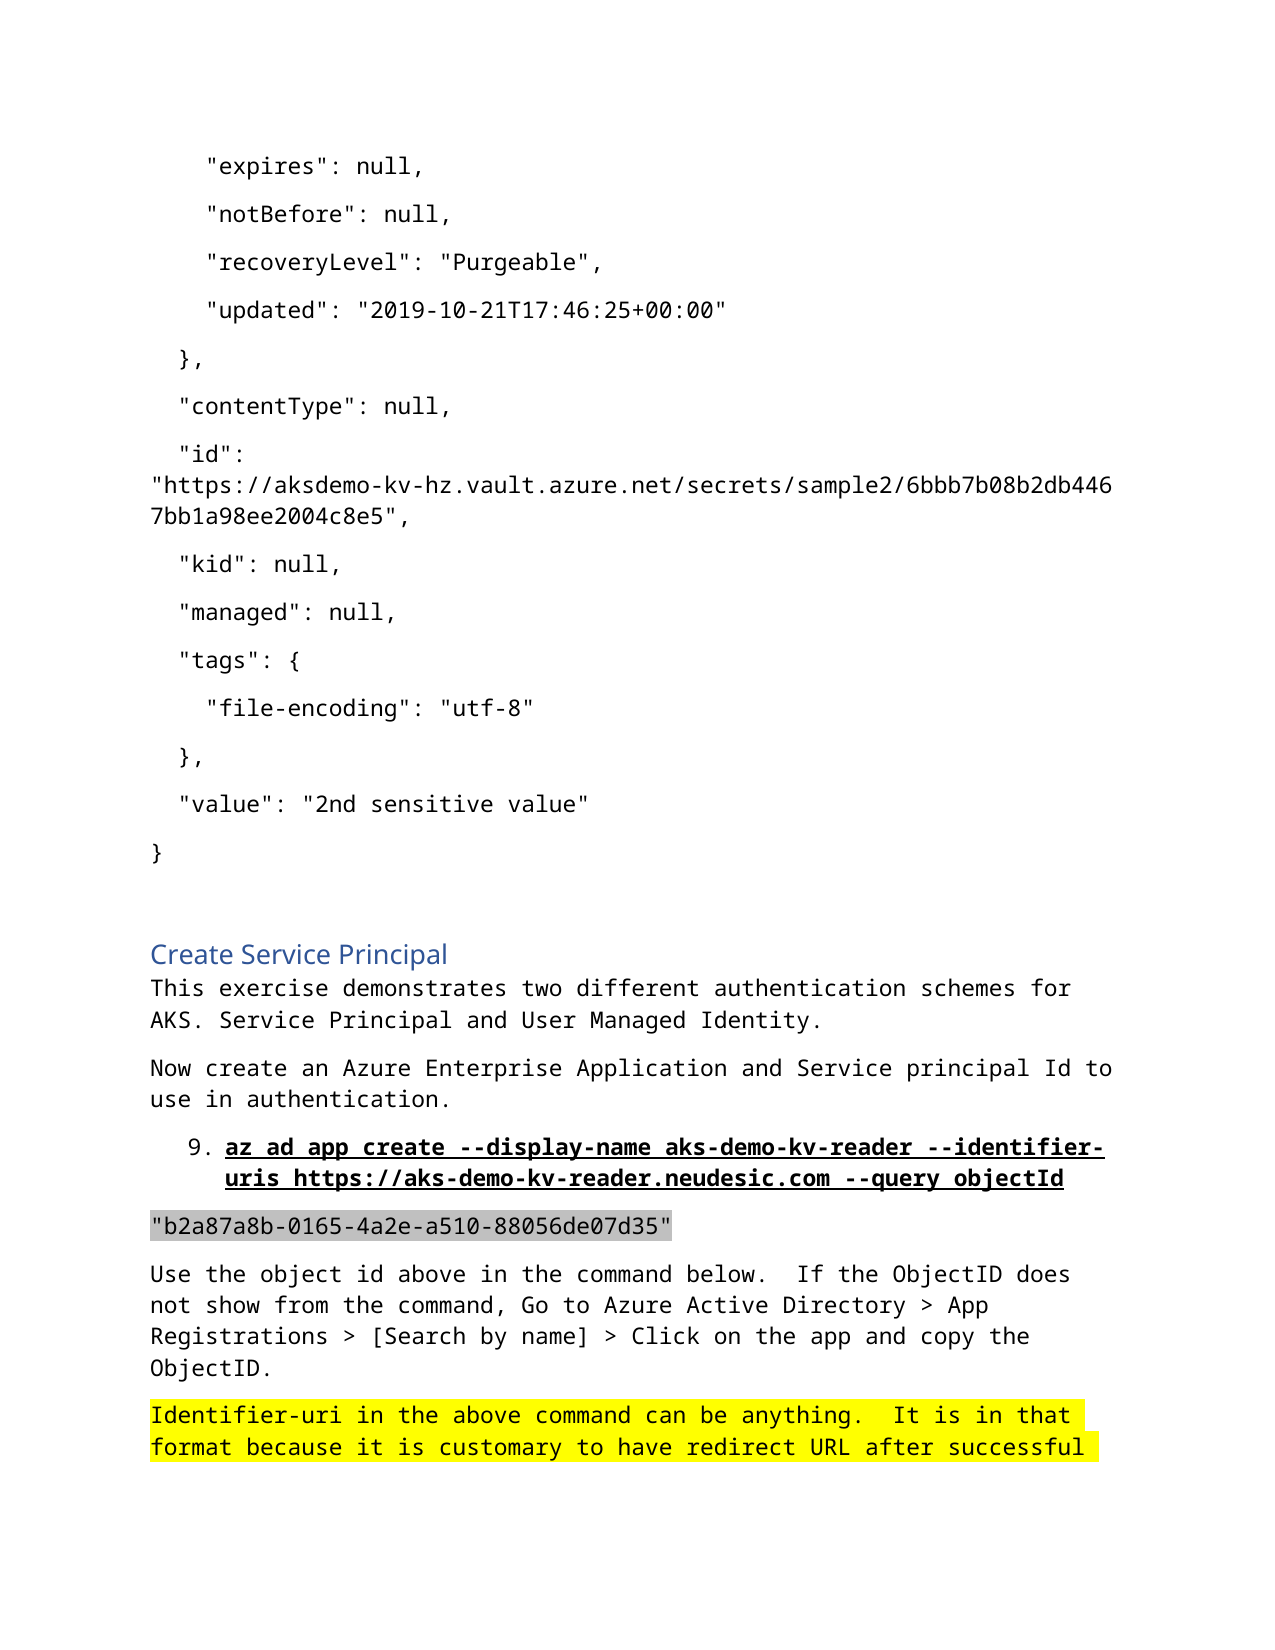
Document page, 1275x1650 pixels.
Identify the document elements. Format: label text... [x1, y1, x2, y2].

text "managed": null, [150, 596, 1125, 627]
text "file-encoding": "utf-8" [150, 692, 1125, 723]
text "tags": { [150, 644, 1125, 675]
text "expires": null, [150, 150, 1125, 181]
text "recoveryLevel": "Purgeable", [150, 246, 1125, 277]
text "b2a87a8b-0165-4a2e-a510-88056de07d35" [150, 1210, 1125, 1241]
subtitle Create Service Principal [150, 935, 1125, 972]
text "notBefore": null, [150, 198, 1125, 229]
text Use the object id above in the command below. If the ObjectID does not show from the command, Go to Azure Active Directory > App Registrations > [Search by name] > Click on the app and copy the ObjectID. [150, 1258, 1125, 1383]
text "updated": "2019-10-21T17:46:25+00:00" [150, 294, 1125, 325]
text "value": "2nd sensitive value" [150, 787, 1125, 819]
text This exercise demonstrates two different authentication schemes for AKS. Service Principal and User Managed Identity. [150, 972, 1125, 1035]
text Identifier-uri in the above command can be anything. It is in that format because it is customary to have redirect URL after successful [150, 1399, 1125, 1462]
text "id": "https://aksdemo-kv-hz.vault.azure.net/secrets/sample2/6bbb7b08b2db4467bb1a98ee2004c8e5", [150, 437, 1125, 531]
text } [150, 835, 1125, 867]
text "contentType": null, [150, 389, 1125, 421]
text }, [150, 739, 1125, 771]
text Now create an Azure Enterprise Application and Service principal Id to use in authentication. [150, 1051, 1125, 1114]
list az ad app create --display-name aks-demo-kv-reader --identifier-uris https://aks-demo-kv-reader.neudesic.com --query objectId [187, 1131, 1125, 1193]
text "kid": null, [150, 548, 1125, 579]
text }, [150, 342, 1125, 373]
